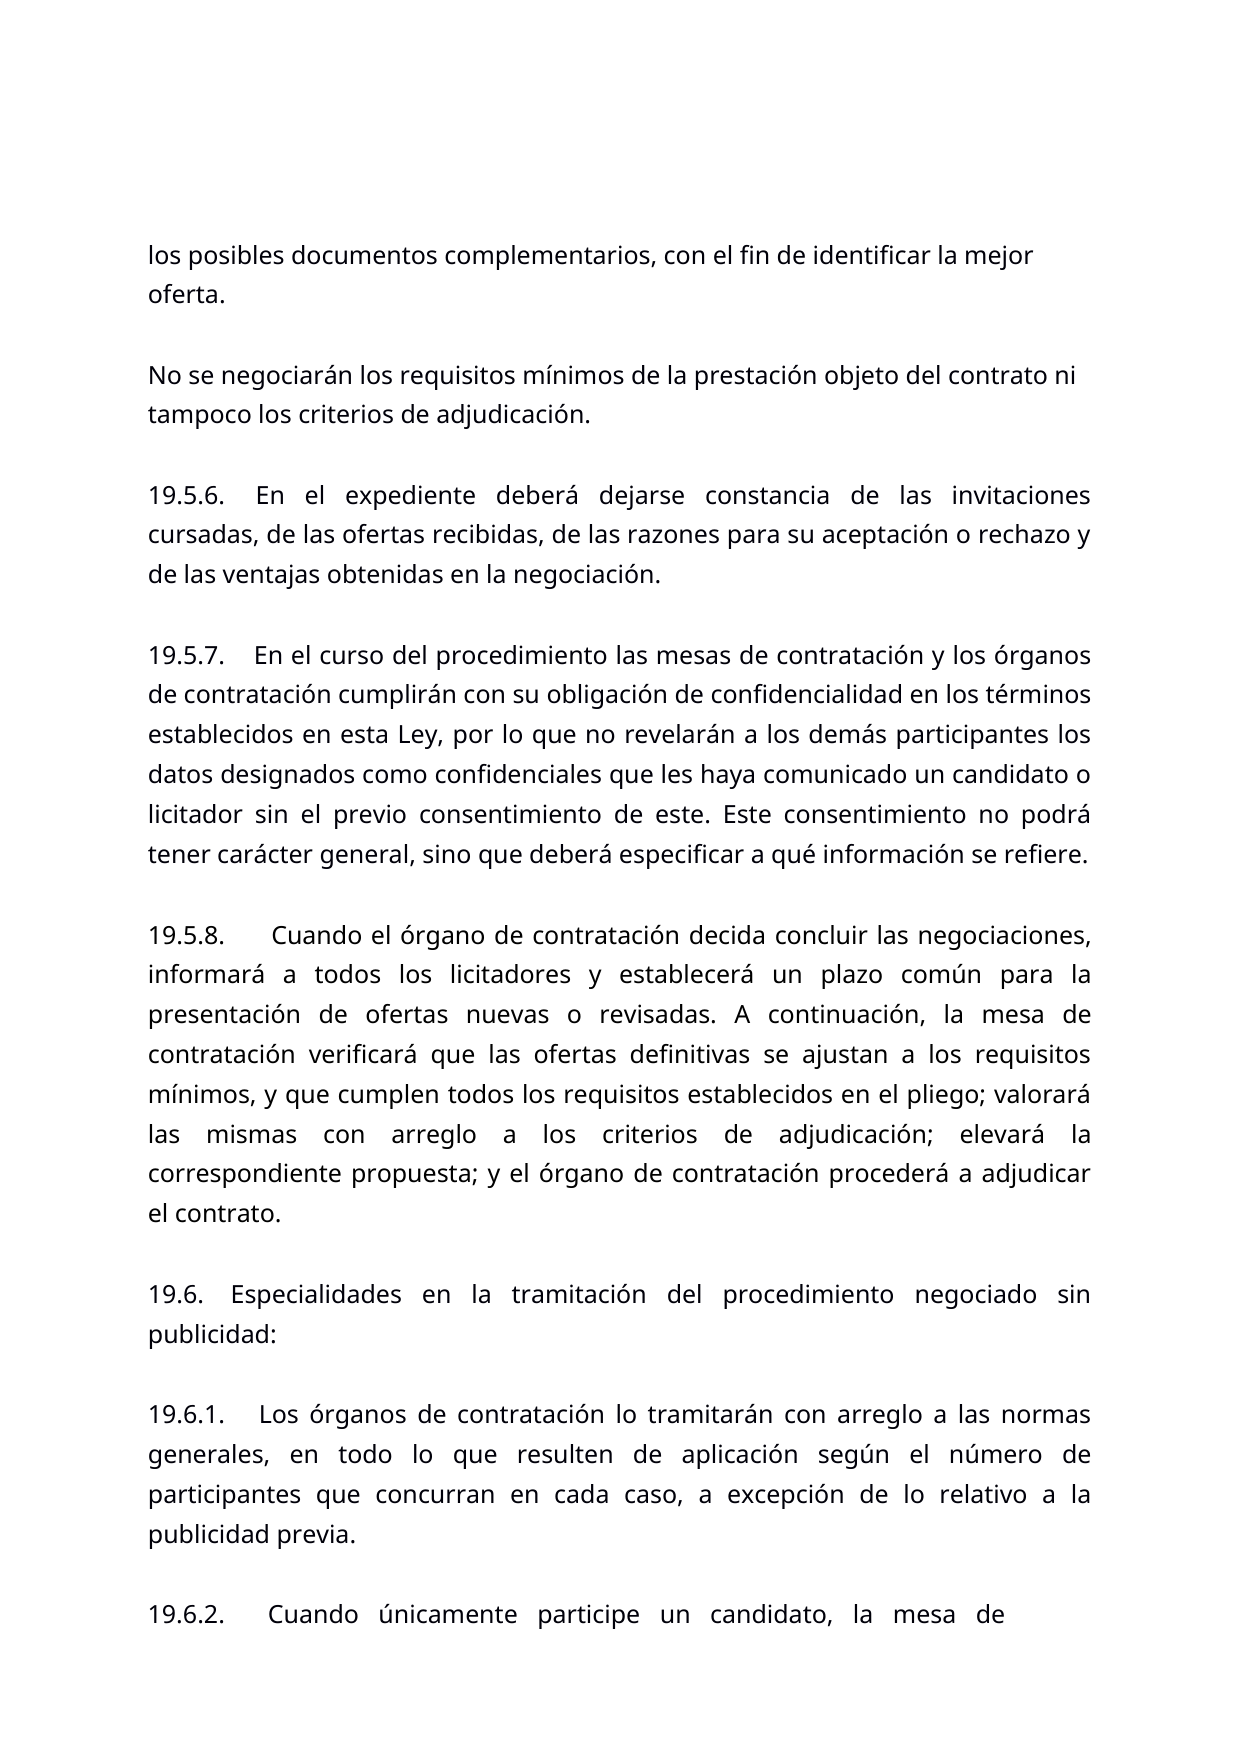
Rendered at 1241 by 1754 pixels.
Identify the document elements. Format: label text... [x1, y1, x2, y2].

list Cuando el órgano de contratación decida concluir las negociaciones, informará a todos los licitadores y establecerá un plazo común para la presentación de ofertas nuevas o revisadas. A continuación, la mesa de contratación verificará que las ofertas definitivas se ajustan a los requisitos mínimos, y que cumplen todos los requisitos establecidos en el pliego; valorará las mismas con arreglo a los criterios de adjudicación; elevará la correspondiente propuesta; y el órgano de contratación procederá a adjudicar el contrato. [148, 917, 1093, 1230]
list En el curso del procedimiento las mesas de contratación y los órganos de contratación cumplirán con su obligación de confidencialidad en los términos establecidos en esta Ley, por lo que no revelarán a los demás participantes los datos designados como confidenciales que les haya comunicado un candidato o licitador sin el previo consentimiento de este. Este consentimiento no podrá tener carácter general, sino que deberá especificar a qué información se refiere. [148, 637, 1092, 870]
list Cuando únicamente participe un candidato, la mesa de [147, 1597, 1190, 1631]
list Los órganos de contratación lo tramitarán con arreglo a las normas generales, en todo lo que resulten de aplicación según el número de participantes que concurran en cada caso, a excepción de lo relativo a la publicidad previa. [148, 1397, 1092, 1550]
list Especialidades en la tramitación del procedimiento negociado sin publicidad: [148, 1277, 1092, 1351]
list En el expediente deberá dejarse constancia de las invitaciones cursadas, de las ofertas recibidas, de las razones para su aceptación o rechazo y de las ventajas obtenidas en la negociación. [148, 477, 1092, 591]
text los posibles documentos complementarios, con el fin de identificar la mejor oferta. [148, 237, 1092, 311]
text No se negociarán los requisitos mínimos de la prestación objeto del contrato ni tampoco los criterios de adjudicación. [148, 357, 1092, 431]
